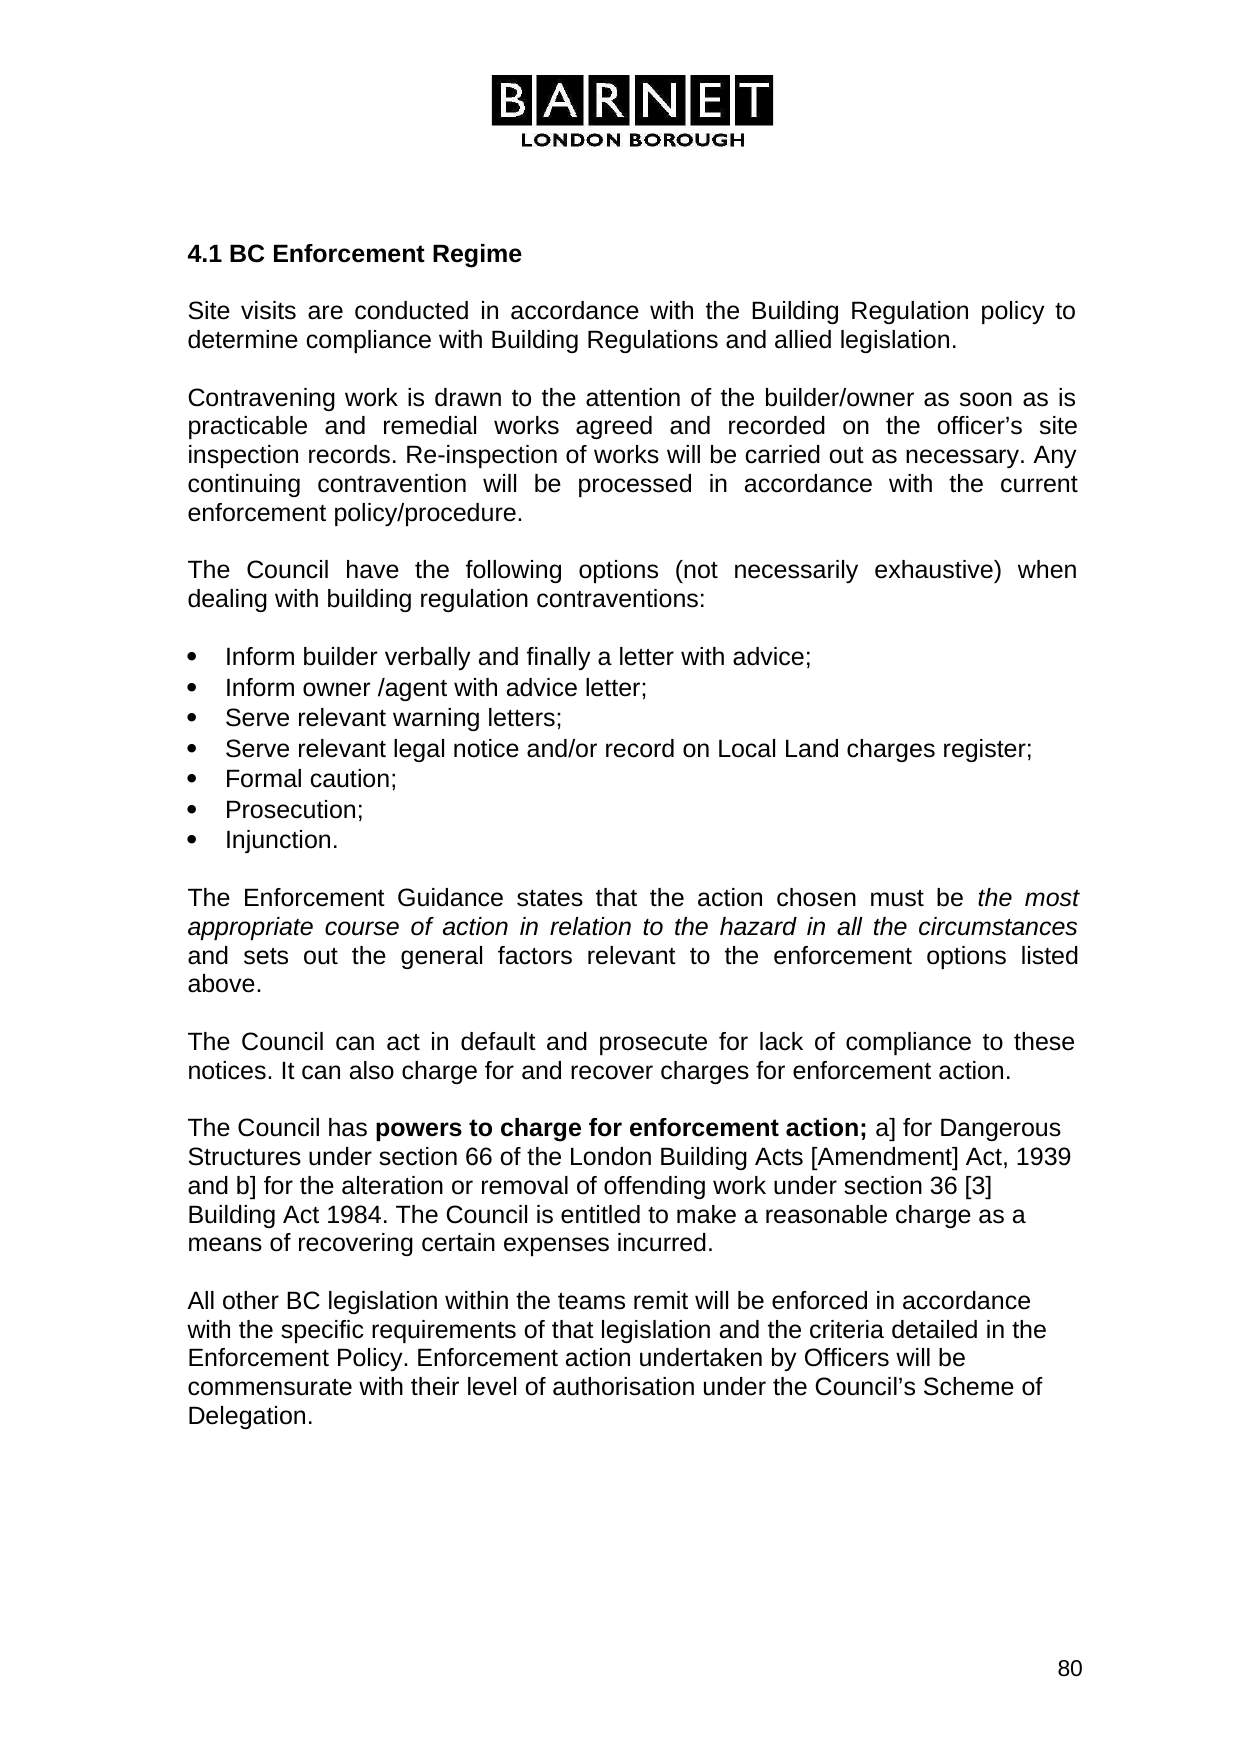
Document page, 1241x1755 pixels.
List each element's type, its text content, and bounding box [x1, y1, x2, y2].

list Inform builder verbally and finally a letter with advice; [187, 641, 1163, 672]
text The Council has powers to charge for enforcement action; a] for Dangerous Structures under section 66 of the London Building Acts [Amendment] Act, 1939 and b] for the alteration or removal of offending work under section 36 [3] Building Act 1984. The Council is entitled to make a reasonable charge as a means of recovering certain expenses incurred. [187, 1113, 1075, 1257]
list Prosecution; [187, 794, 1163, 824]
list Inform owner /agent with advice letter; [187, 672, 1163, 702]
list Formal caution; [187, 763, 1163, 794]
text The Council can act in default and prosecute for lack of compliance to these notices. It can also charge for and recover charges for enforcement action. [187, 1027, 1078, 1084]
text Contravening work is drawn to the attention of the builder/owner as soon as is practicable and remedial works agreed and recorded on the officer’s site inspection records. Re-inspection of works will be carried out as necessary. Any continuing contravention will be processed in accordance with the current enforcement policy/procedure. [187, 382, 1078, 526]
text The Enforcement Guidance states that the action chosen must be the most appropriate course of action in relation to the hazard in all the circumstances and sets out the general factors relevant to the enforcement options listed above. [187, 883, 1079, 998]
text All other BC legislation within the teams remit will be enforced in accordance with the specific requirements of that legislation and the criteria detailed in the Enforcement Policy. Enforcement action undertaken by Officers will be commensurate with their level of authorisation under the Council’s Scheme of Delegation. [187, 1286, 1066, 1429]
list Serve relevant legal notice and/or record on Local Land charges register; [187, 733, 1163, 763]
text The Council have the following options (not necessarily exhaustive) when dealing with building regulation contraventions: [187, 555, 1078, 612]
list Injunction. [187, 824, 1163, 855]
subtitle 4.1 BC Enforcement Regime [187, 239, 1163, 267]
text Site visits are conducted in accordance with the Building Regulation policy to determine compliance with Building Regulations and allied legislation. [187, 296, 1078, 354]
list Serve relevant warning letters; [187, 702, 1163, 733]
